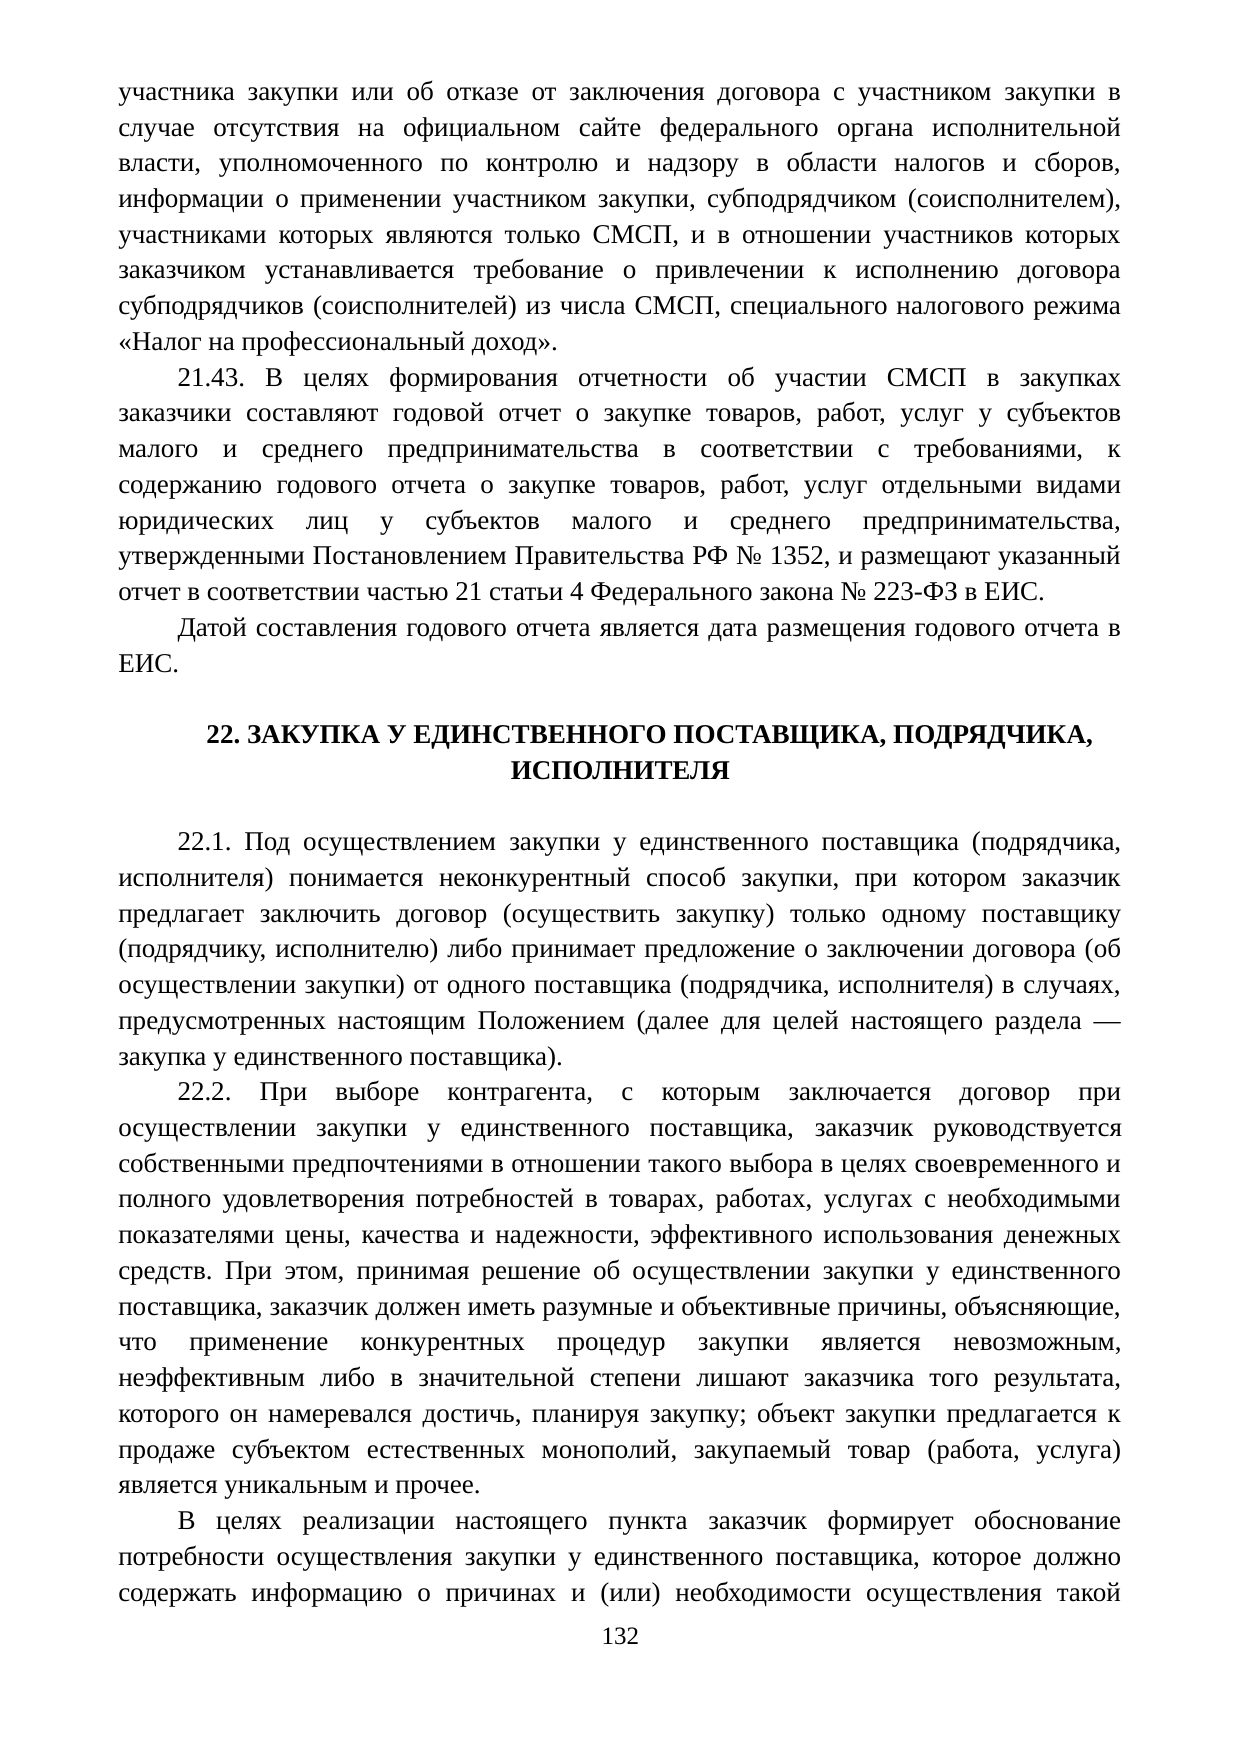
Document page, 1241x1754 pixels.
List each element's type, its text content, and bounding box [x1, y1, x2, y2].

text 21.43. В целях формирования отчетности об участии СМСП в закупках заказчики составляют годовой отчет о закупке товаров, работ, услуг у субъектов малого и среднего предпринимательства в соответствии с требованиями, к содержанию годового отчета о закупке товаров, работ, услуг отдельными видами юридических лиц у субъектов малого и среднего предпринимательства, утвержденными Постановлением Правительства РФ № 1352, и размещают указанный отчет в соответствии частью 21 статьи 4 Федерального закона № 223-ФЗ в ЕИС. [118, 361, 1122, 606]
text 22. ЗАКУПКА У ЕДИНСТВЕННОГО ПОСТАВЩИКА, ПОДРЯДЧИКА, ИСПОЛНИТЕЛЯ [118, 718, 1122, 785]
text Датой составления годового отчета является дата размещения годового отчета в ЕИС. [118, 611, 1122, 678]
text участника закупки или об отказе от заключения договора с участником закупки в случае отсутствия на официальном сайте федерального органа исполнительной власти, уполномоченного по контролю и надзору в области налогов и сборов, информации о применении участником закупки, субподрядчиком (соисполнителем), участниками которых являются только СМСП, и в отношении участников которых заказчиком устанавливается требование о привлечении к исполнению договора субподрядчиков (соисполнителей) из числа СМСП, специального налогового режима «Налог на профессиональный доход». [118, 75, 1122, 356]
text 22.2. При выборе контрагента, с которым заключается договор при осуществлении закупки у единственного поставщика, заказчик руководствуется собственными предпочтениями в отношении такого выбора в целях своевременного и полного удовлетворения потребностей в товарах, работах, услугах с необходимыми показателями цены, качества и надежности, эффективного использования денежных средств. При этом, принимая решение об осуществлении закупки у единственного поставщика, заказчик должен иметь разумные и объективные причины, объясняющие, что применение конкурентных процедур закупки является невозможным, неэффективным либо в значительной степени лишают заказчика того результата, которого он намеревался достичь, планируя закупку; объект закупки предлагается к продаже субъектом естественных монополий, закупаемый товар (работа, услуга) является уникальным и прочее. [118, 1075, 1122, 1499]
text В целях реализации настоящего пункта заказчик формирует обоснование потребности осуществления закупки у единственного поставщика, которое должно содержать информацию о причинах и (или) необходимости осуществления такой [118, 1504, 1122, 1607]
text 22.1. Под осуществлением закупки у единственного поставщика (подрядчика, исполнителя) понимается неконкурентный способ закупки, при котором заказчик предлагает заключить договор (осуществить закупку) только одному поставщику (подрядчику, исполнителю) либо принимает предложение о заключении договора (об осуществлении закупки) от одного поставщика (подрядчика, исполнителя) в случаях, предусмотренных настоящим Положением (далее для целей настоящего раздела — закупка у единственного поставщика). [118, 825, 1122, 1071]
